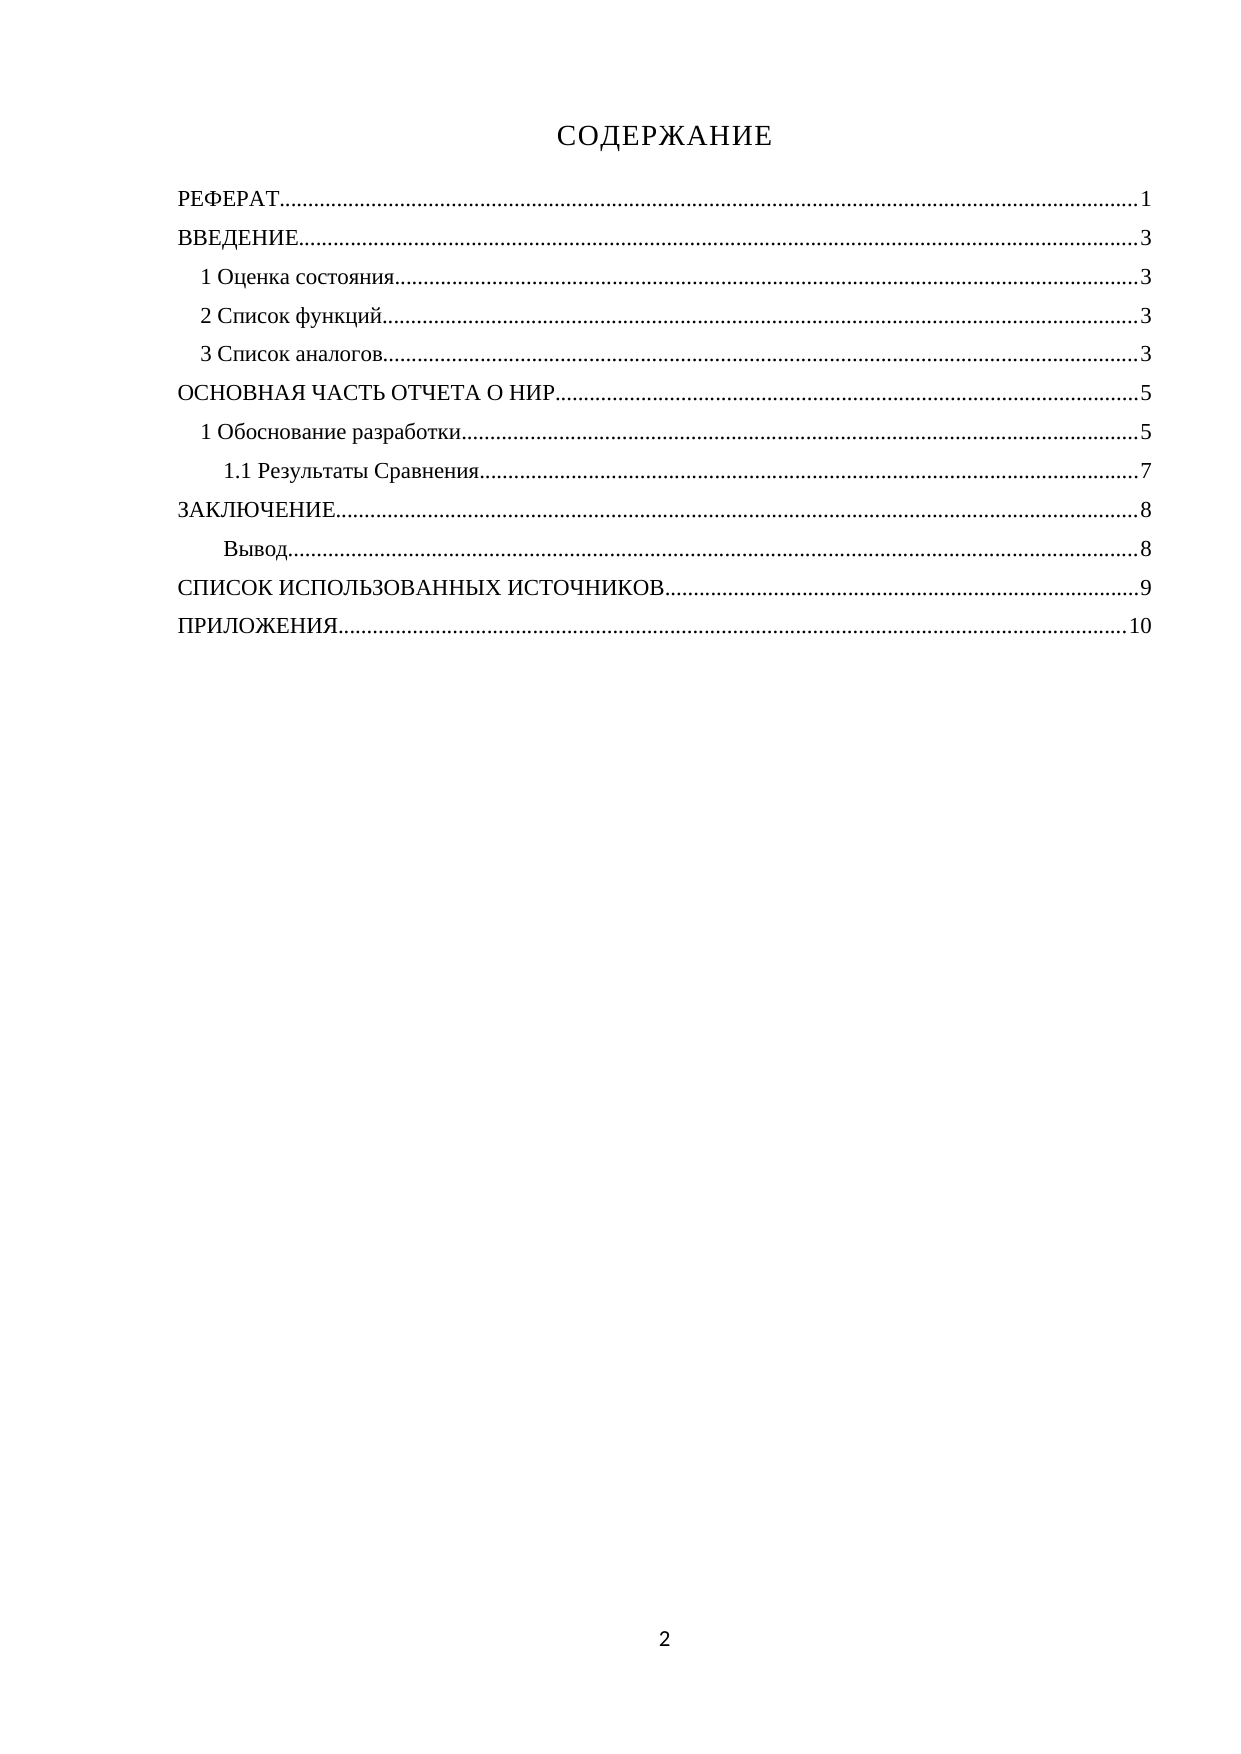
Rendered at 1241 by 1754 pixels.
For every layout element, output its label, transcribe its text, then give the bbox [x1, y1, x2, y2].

text 3 Список аналогов 3 [200, 341, 1152, 367]
text Основная часть отчета о НИР 5 [177, 379, 1152, 406]
text 1 Оценка состояния 3 [200, 263, 1152, 289]
text Реферат 1 [177, 185, 1152, 211]
text Заключение 8 [177, 496, 1152, 522]
text Вывод 8 [223, 535, 1152, 561]
text Приложения 10 [177, 612, 1152, 639]
text 1 Обоснование разработки 5 [200, 418, 1152, 444]
text Введение 3 [177, 224, 1152, 250]
text Список использованных источников 9 [177, 574, 1152, 600]
subtitle Содержание [177, 118, 1152, 152]
text 1.1 Результаты Сравнения 7 [223, 457, 1152, 483]
text 2 Список функций 3 [200, 302, 1152, 328]
